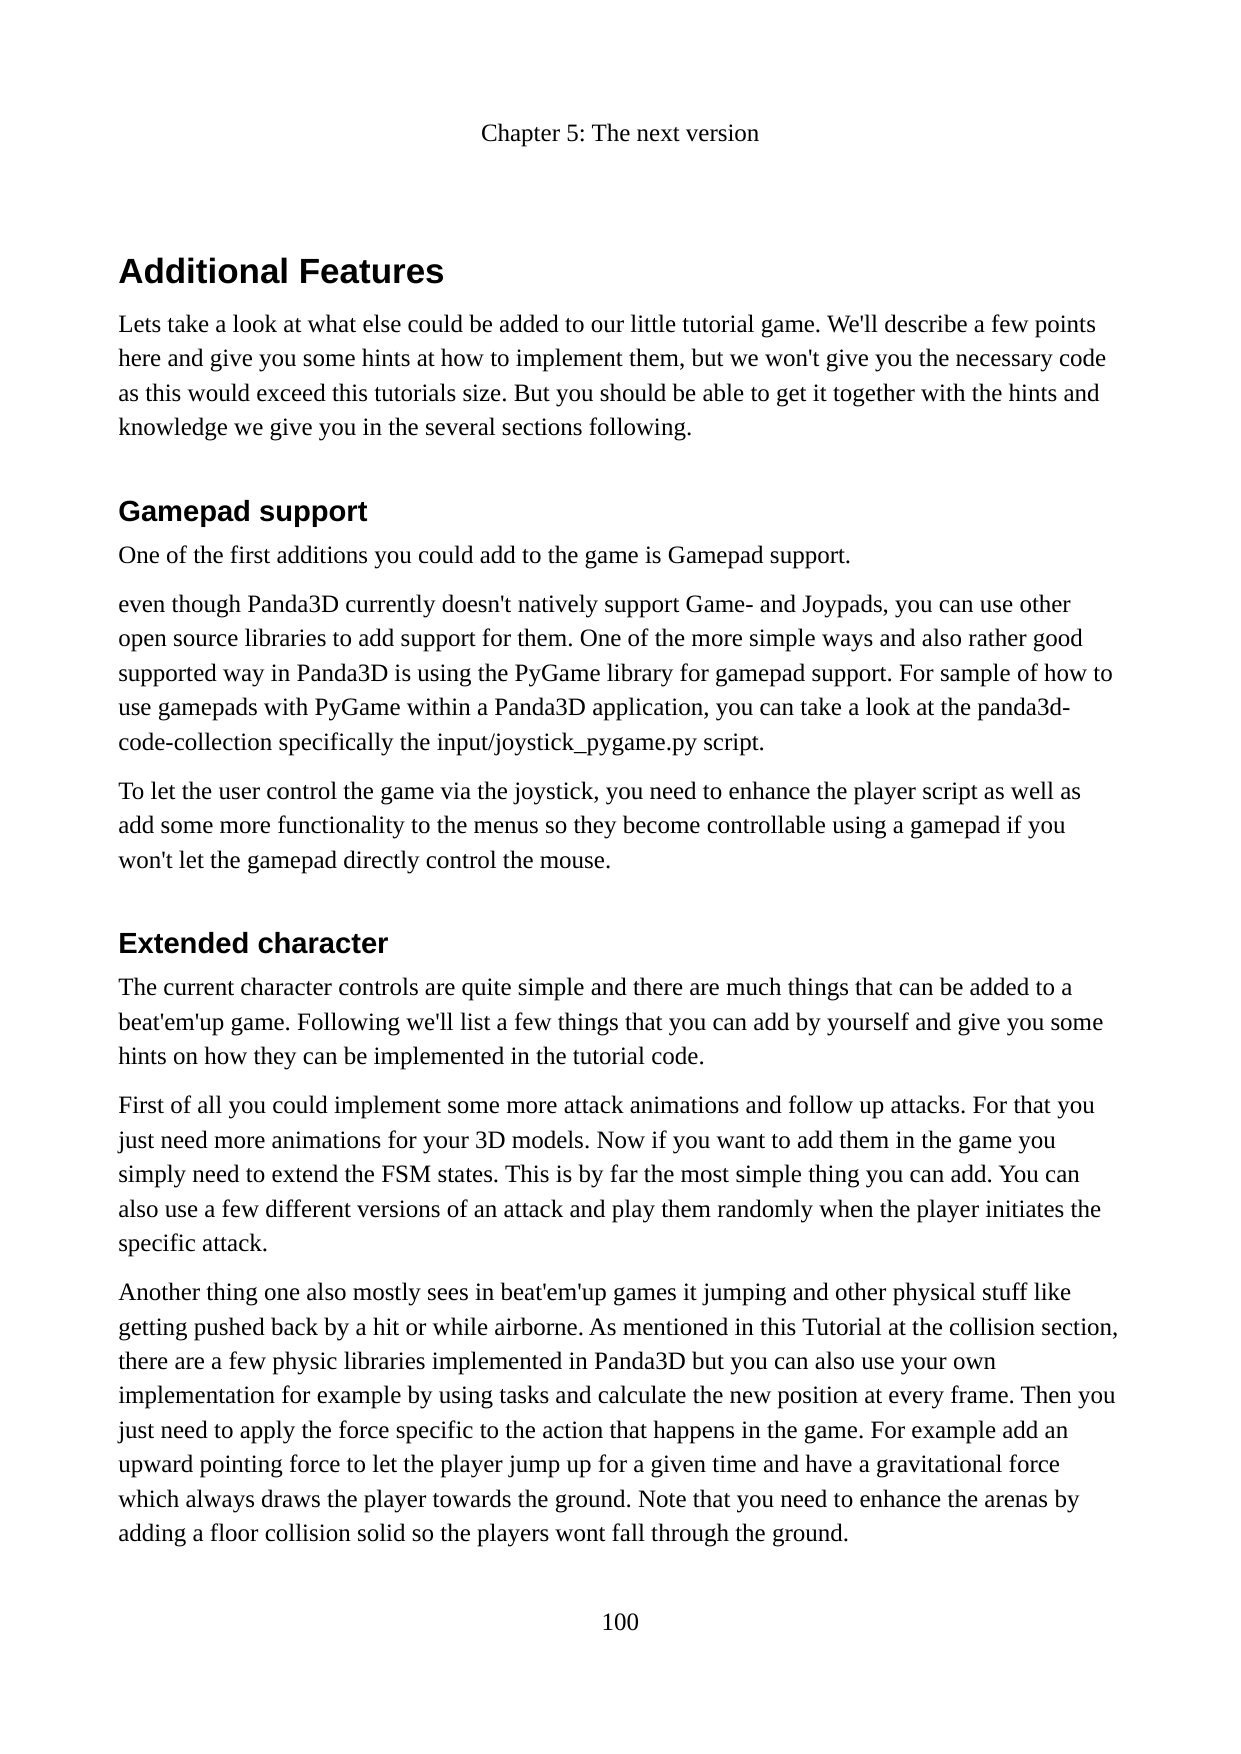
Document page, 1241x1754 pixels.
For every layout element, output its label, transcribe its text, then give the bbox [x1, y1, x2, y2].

subtitle Gamepad support [118, 494, 1122, 527]
text First of all you could implement some more attack animations and follow up attacks. For that you just need more animations for your 3D models. Now if you want to add them in the game you simply need to extend the FSM states. This is by far the most simple thing you can add. You can also use a few different versions of an attack and play them randomly when the player initiates the specific attack. [118, 1090, 1122, 1257]
text Lets take a look at what else could be added to our little tutorial game. We'll describe a few points here and give you some hints at how to implement them, but we won't give you the necessary code as this would exceed this tutorials size. But you should be able to get it together with the hints and knowledge we give you in the several sections following. [118, 309, 1122, 441]
text One of the first additions you could add to the game is Gamepad support. [118, 540, 1122, 568]
text The current character controls are quite simple and there are much things that can be added to a beat'em'up game. Following we'll list a few things that you can add by yourself and give you some hints on how they can be implemented in the tutorial code. [118, 972, 1122, 1070]
text Another thing one also mostly sees in beat'em'up games it jumping and other physical stuff like getting pushed back by a hit or while airborne. As mentioned in this Tutorial at the collision section, there are a few physic libraries implemented in Panda3D but you can also use your own implementation for example by using tasks and calculate the new position at every frame. Then you just need to apply the force specific to the action that happens in the game. For example add an upward pointing force to let the player jump up for a given time and have a gravitational force which always draws the player towards the ground. Note that you need to enhance the arenas by adding a floor collision solid so the players wont fall through the ground. [118, 1277, 1122, 1547]
text even though Panda3D currently doesn't natively support Game- and Joypads, you can use other open source libraries to add support for them. One of the more simple ways and also rather good supported way in Panda3D is using the PyGame library for gamepad support. For sample of how to use gamepads with PyGame within a Panda3D application, you can take a look at the panda3d-code-collection specifically the input/joystick_pygame.py script. [118, 589, 1122, 755]
subtitle Extended character [118, 926, 1122, 960]
subtitle Additional Features [118, 250, 1122, 290]
text To let the user control the game via the joystick, you need to enhance the player script as well as add some more functionality to the menus so they become controllable using a gamepad if you won't let the gamepad directly control the mouse. [118, 776, 1122, 873]
